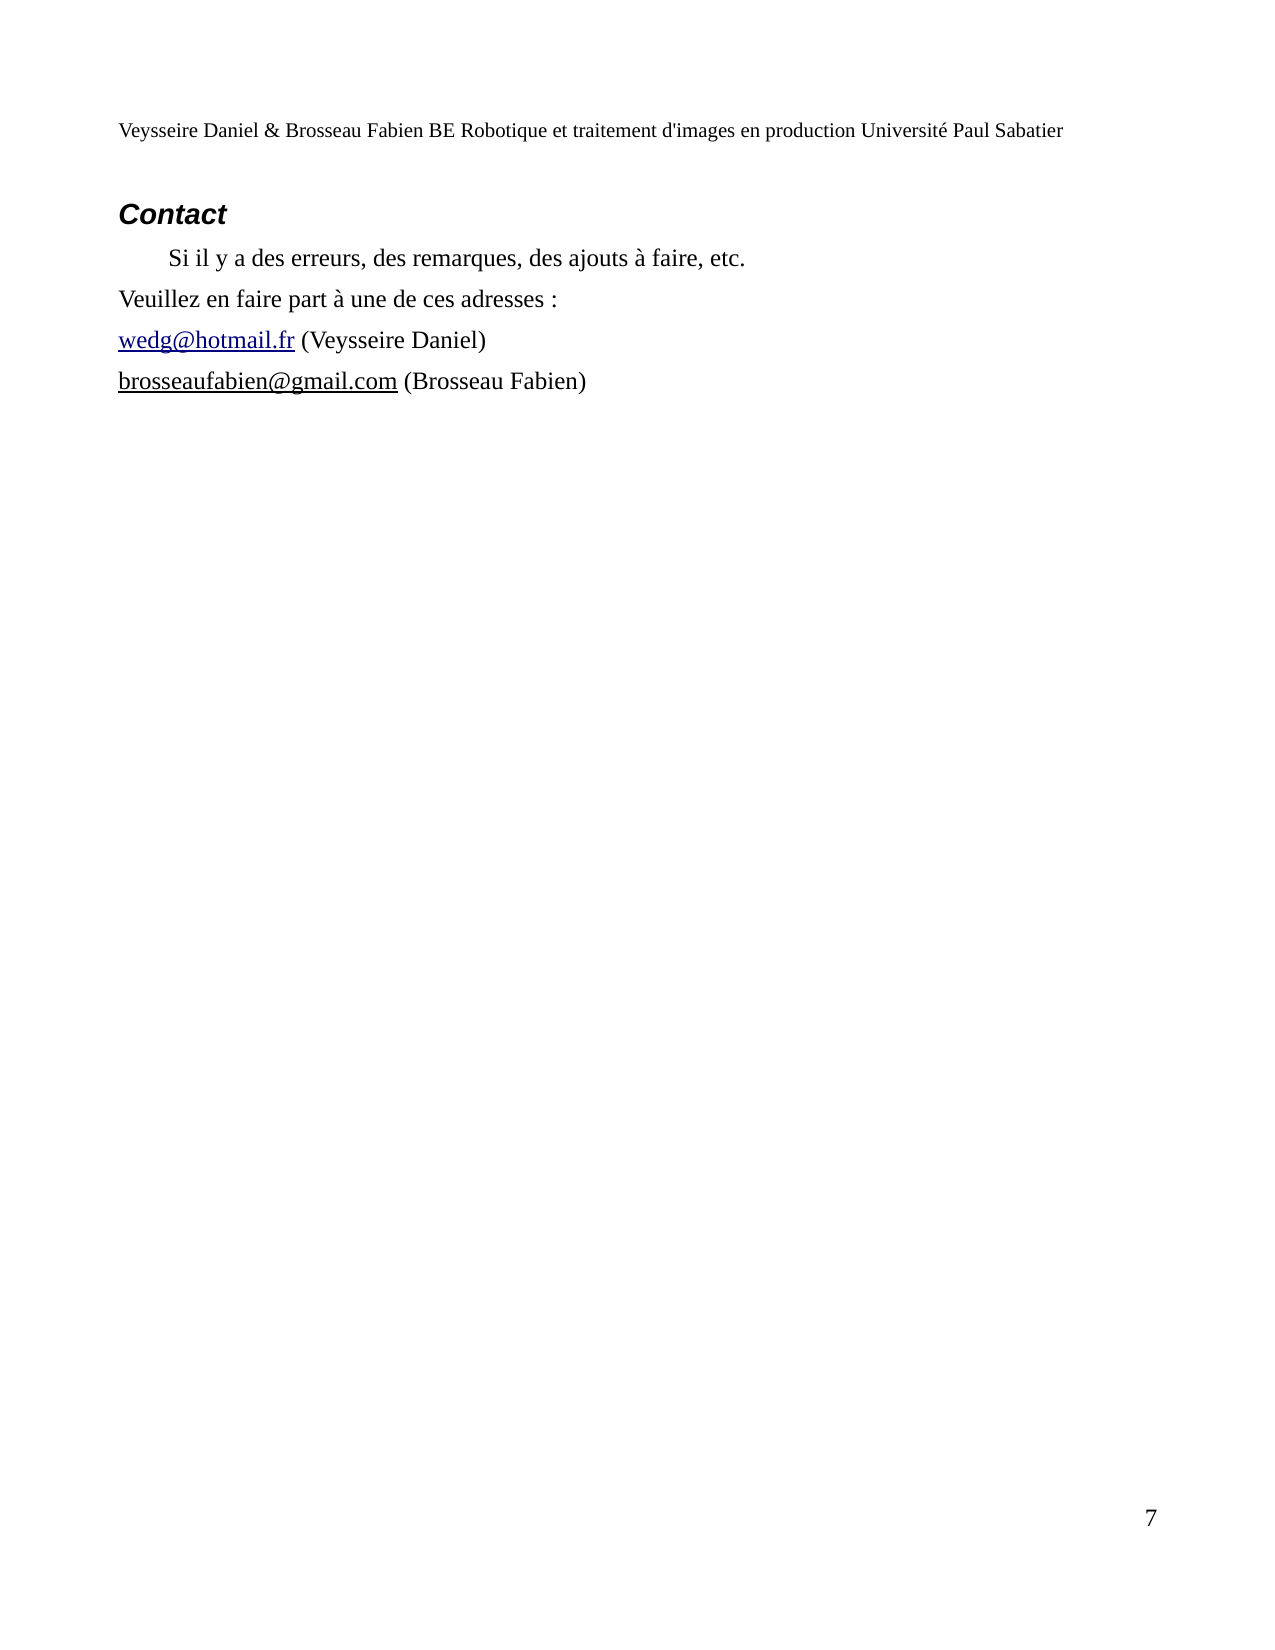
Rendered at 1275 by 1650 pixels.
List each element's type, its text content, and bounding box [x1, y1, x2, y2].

text brosseaufabien@gmail.com (Brosseau Fabien) [118, 366, 1157, 395]
text Si il y a des erreurs, des remarques, des ajouts à faire, etc. [118, 243, 1157, 271]
text Veuillez en faire part à une de ces adresses : [118, 284, 1157, 313]
subtitle Contact [118, 197, 1157, 230]
text wedg@hotmail.fr (Veysseire Daniel) [118, 325, 1157, 354]
